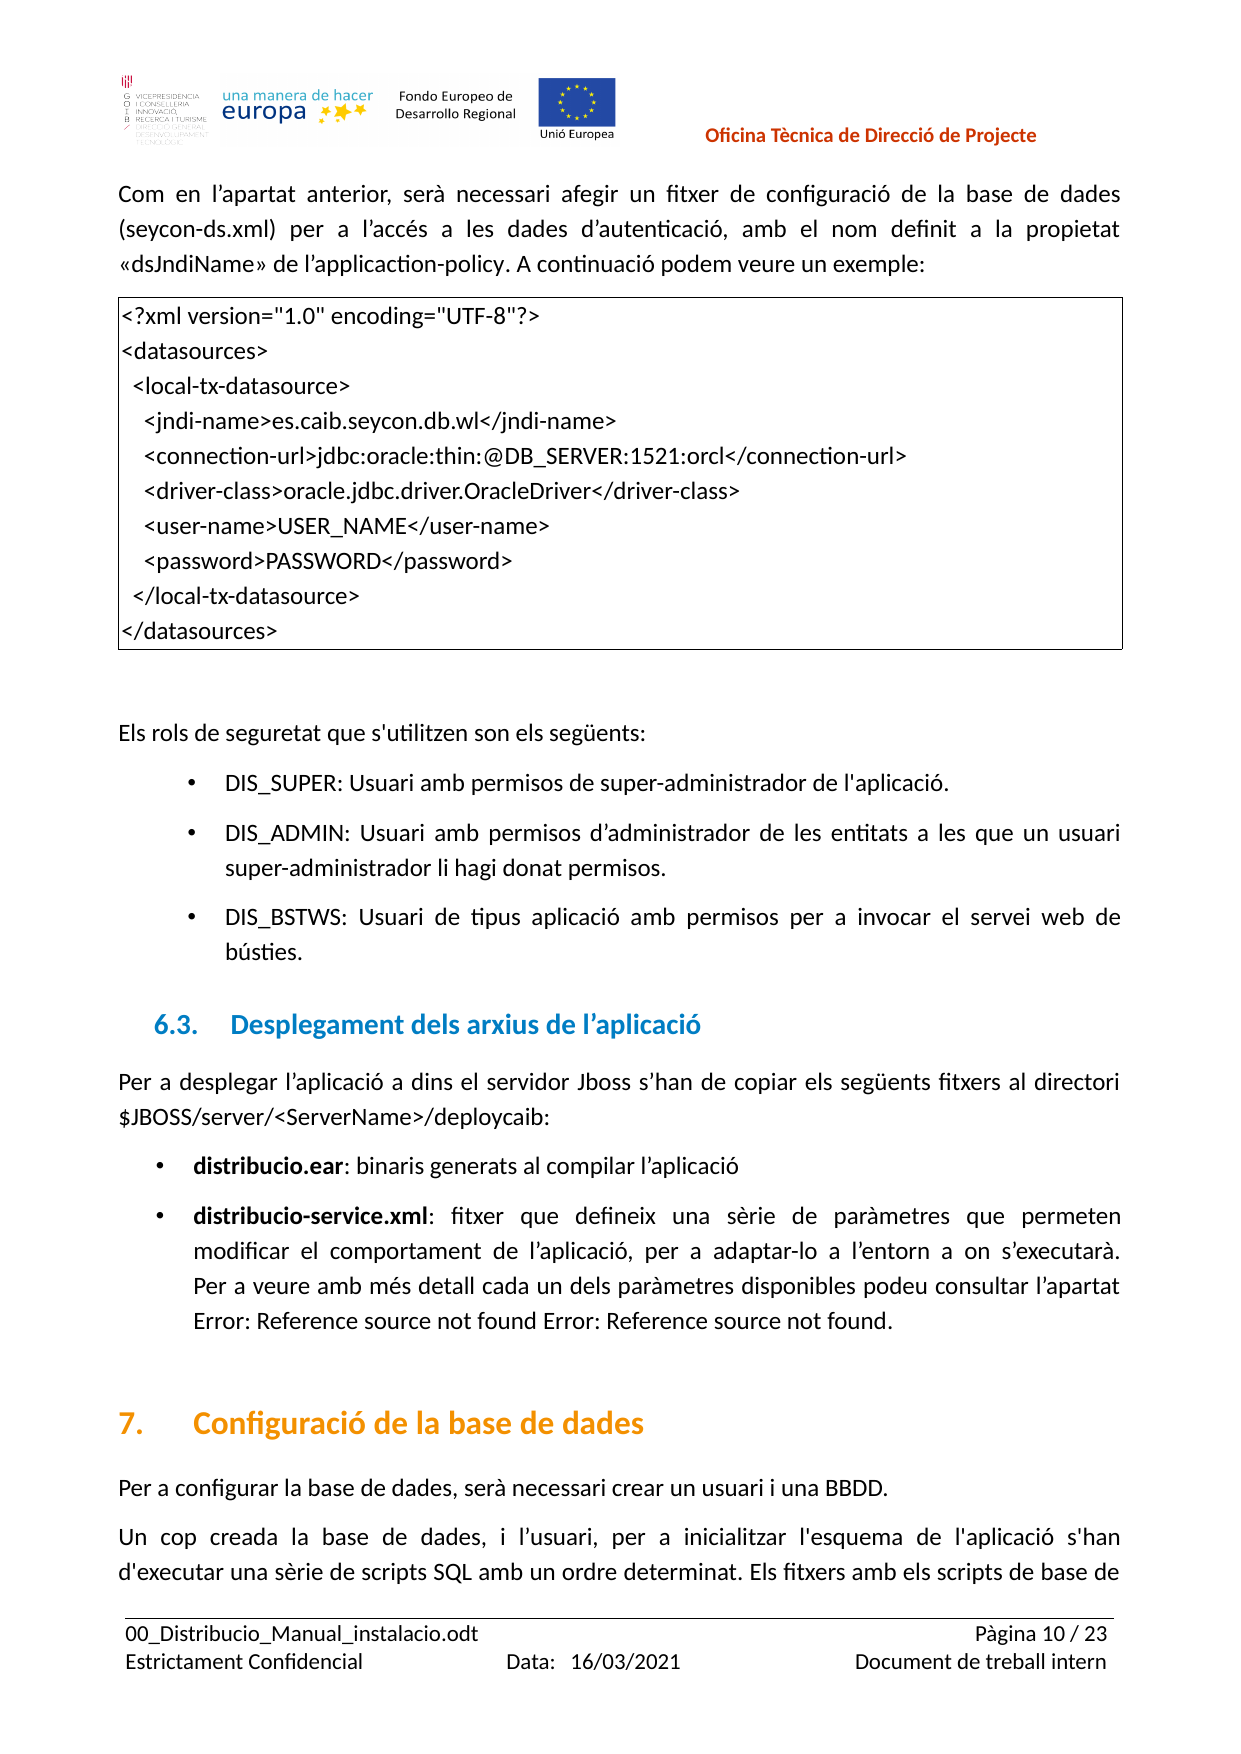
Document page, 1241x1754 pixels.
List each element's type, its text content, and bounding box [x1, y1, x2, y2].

text Els rols de seguretat que s'utilitzen son els següents: [118, 717, 1122, 748]
subtitle Desplegament dels arxius de l’aplicació [153, 1006, 1122, 1042]
text </datasources> [119, 612, 1122, 649]
list distribucio-service.xml: fitxer que defineix una sèrie de paràmetres que permeten modificar el comportament de l’aplicació, per a adaptar-lo a l’entorn a on s’executarà. Per a veure amb més detall cada un dels paràmetres disponibles podeu consultar l’apartat Error: Reference source not found Error: Reference source not found. [156, 1200, 1122, 1335]
text <password>PASSWORD</password> [119, 542, 1122, 576]
list DIS_SUPER: Usuari amb permisos de super-administrador de l'aplicació. [187, 767, 1122, 798]
text </local-tx-datasource> [119, 577, 1122, 611]
text Per a configurar la base de dades, serà necessari crear un usuari i una BBDD. [118, 1472, 1122, 1502]
list distribucio.ear: binaris generats al compilar l’aplicació [156, 1150, 1122, 1181]
subtitle Configuració de la base de dades [118, 1402, 1122, 1442]
text Un cop creada la base de dades, i l’usuari, per a inicialitzar l'esquema de l'aplicació s'han d'executar una sèrie de scripts SQL amb un ordre determinat. Els fitxers amb els scripts de base de [118, 1522, 1122, 1587]
list DIS_BSTWS: Usuari de tipus aplicació amb permisos per a invocar el servei web de bústies. [187, 901, 1122, 967]
list DIS_ADMIN: Usuari amb permisos d’administrador de les entitats a les que un usuari super-administrador li hagi donat permisos. [187, 817, 1122, 882]
text <user-name>USER_NAME</user-name> [119, 507, 1122, 541]
text Com en l’apartat anterior, serà necessari afegir un fitxer de configuració de la base de dades (seycon-ds.xml) per a l’accés a les dades d’autenticació, amb el nom definit a la propietat «dsJndiName» de l’applicaction-policy. A continuació podem veure un exemple: [118, 178, 1122, 278]
picture [219, 73, 621, 147]
text <driver-class>oracle.jdbc.driver.OracleDriver</driver-class> [119, 472, 1122, 506]
text <datasources> [119, 332, 1122, 366]
picture [118, 73, 213, 147]
text <?xml version="1.0" encoding="UTF-8"?> [119, 298, 1122, 331]
text <jndi-name>es.caib.seycon.db.wl</jndi-name> [119, 402, 1122, 436]
text <local-tx-datasource> [119, 367, 1122, 401]
text Per a desplegar l’aplicació a dins el servidor Jboss s’han de copiar els següents fitxers al directori $JBOSS/server/<ServerName>/deploycaib: [118, 1066, 1122, 1131]
text <connection-url>jdbc:oracle:thin:@DB_SERVER:1521:orcl</connection-url> [119, 437, 1122, 471]
